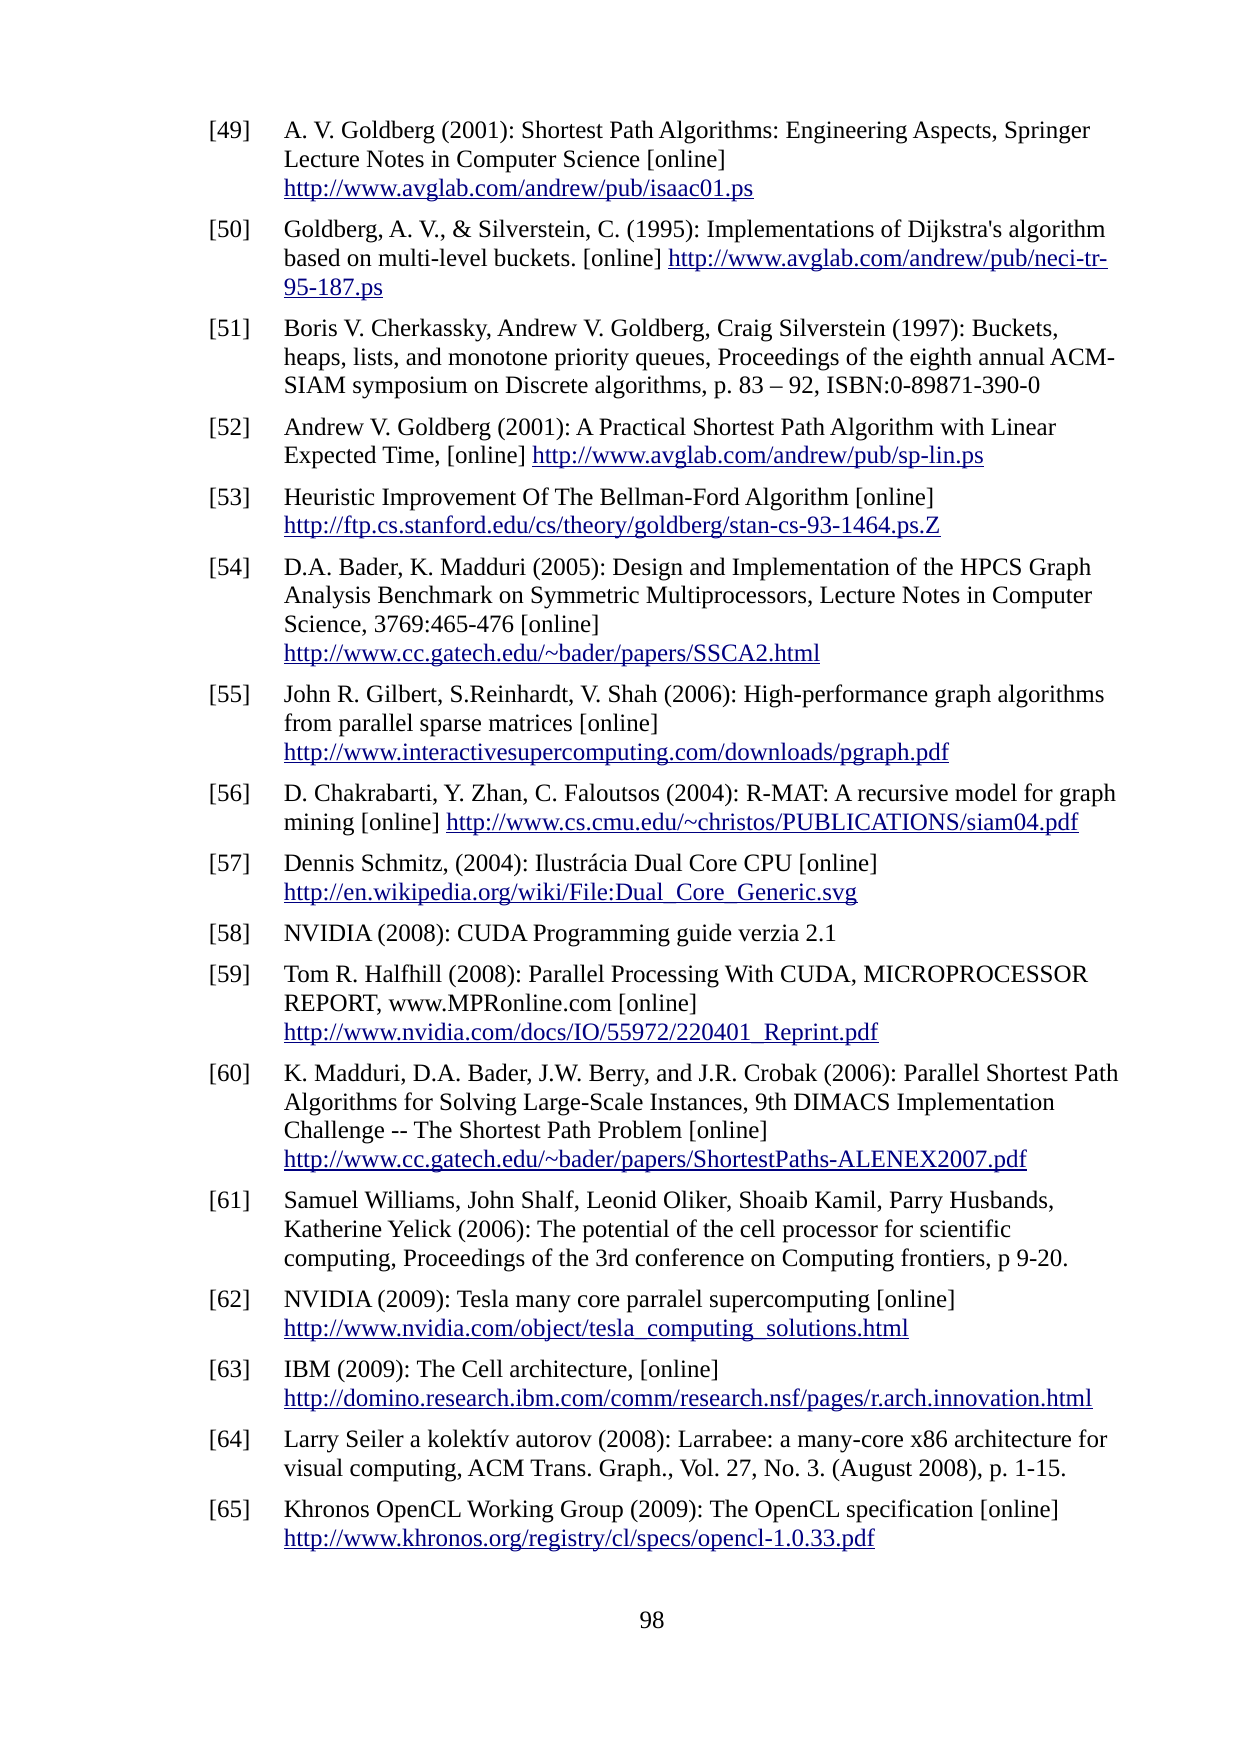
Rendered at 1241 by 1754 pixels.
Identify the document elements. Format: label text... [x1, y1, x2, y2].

list D. Chakrabarti, Y. Zhan, C. Faloutsos (2004): R-MAT: A recursive model for graph mining [online] http://www.cs.cmu.edu/~christos/PUBLICATIONS/siam04.pdf [208, 778, 1125, 836]
list John R. Gilbert, S.Reinhardt, V. Shah (2006): High-performance graph algorithms from parallel sparse matrices [online] http://www.interactivesupercomputing.com/downloads/pgraph.pdf [208, 679, 1125, 766]
list Tom R. Halfhill (2008): Parallel Processing With CUDA, MICROPROCESSOR REPORT, www.MPRonline.com [online] http://www.nvidia.com/docs/IO/55972/220401_Reprint.pdf [208, 959, 1125, 1046]
list Heuristic Improvement Of The Bellman-Ford Algorithm [online] http://ftp.cs.stanford.edu/cs/theory/goldberg/stan-cs-93-1464.ps.Z [208, 482, 1125, 539]
list Goldberg, A. V., & Silverstein, C. (1995): Implementations of Dijkstra's algorithm based on multi-level buckets. [online] http://www.avglab.com/andrew/pub/neci-tr-95-187.ps [208, 214, 1125, 301]
list NVIDIA (2009): Tesla many core parralel supercomputing [online] http://www.nvidia.com/object/tesla_computing_solutions.html [208, 1284, 1125, 1342]
list Larry Seiler a kolektív autorov (2008): Larrabee: a many-core x86 architecture for visual computing, ACM Trans. Graph., Vol. 27, No. 3. (August 2008), p. 1-15. [208, 1424, 1125, 1482]
list Khronos OpenCL Working Group (2009): The OpenCL specification [online] http://www.khronos.org/registry/cl/specs/opencl-1.0.33.pdf [208, 1494, 1125, 1552]
list IBM (2009): The Cell architecture, [online] http://domino.research.ibm.com/comm/research.nsf/pages/r.arch.innovation.html [208, 1354, 1125, 1412]
list D.A. Bader, K. Madduri (2005): Design and Implementation of the HPCS Graph Analysis Benchmark on Symmetric Multiprocessors, Lecture Notes in Computer Science, 3769:465-476 [online] http://www.cc.gatech.edu/~bader/papers/SSCA2.html [208, 552, 1125, 667]
list Dennis Schmitz, (2004): Ilustrácia Dual Core CPU [online] http://en.wikipedia.org/wiki/File:Dual_Core_Generic.svg [208, 848, 1125, 906]
list K. Madduri, D.A. Bader, J.W. Berry, and J.R. Crobak (2006): Parallel Shortest Path Algorithms for Solving Large-Scale Instances, 9th DIMACS Implementation Challenge -- The Shortest Path Problem [online] http://www.cc.gatech.edu/~bader/papers/ShortestPaths-ALENEX2007.pdf [208, 1058, 1125, 1173]
list NVIDIA (2008): CUDA Programming guide verzia 2.1 [208, 918, 1125, 947]
list Andrew V. Goldberg (2001): A Practical Shortest Path Algorithm with Linear Expected Time, [online] http://www.avglab.com/andrew/pub/sp-lin.ps [208, 412, 1125, 469]
list Samuel Williams, John Shalf, Leonid Oliker, Shoaib Kamil, Parry Husbands, Katherine Yelick (2006): The potential of the cell processor for scientific computing, Proceedings of the 3rd conference on Computing frontiers, p 9-20. [208, 1186, 1125, 1272]
list A. V. Goldberg (2001): Shortest Path Algorithms: Engineering Aspects, Springer Lecture Notes in Computer Science [online] http://www.avglab.com/andrew/pub/isaac01.ps [208, 116, 1125, 202]
list Boris V. Cherkassky, Andrew V. Goldberg, Craig Silverstein (1997): Buckets, heaps, lists, and monotone priority queues, Proceedings of the eighth annual ACM-SIAM symposium on Discrete algorithms, p. 83 – 92, ISBN:0-89871-390-0 [208, 313, 1125, 399]
